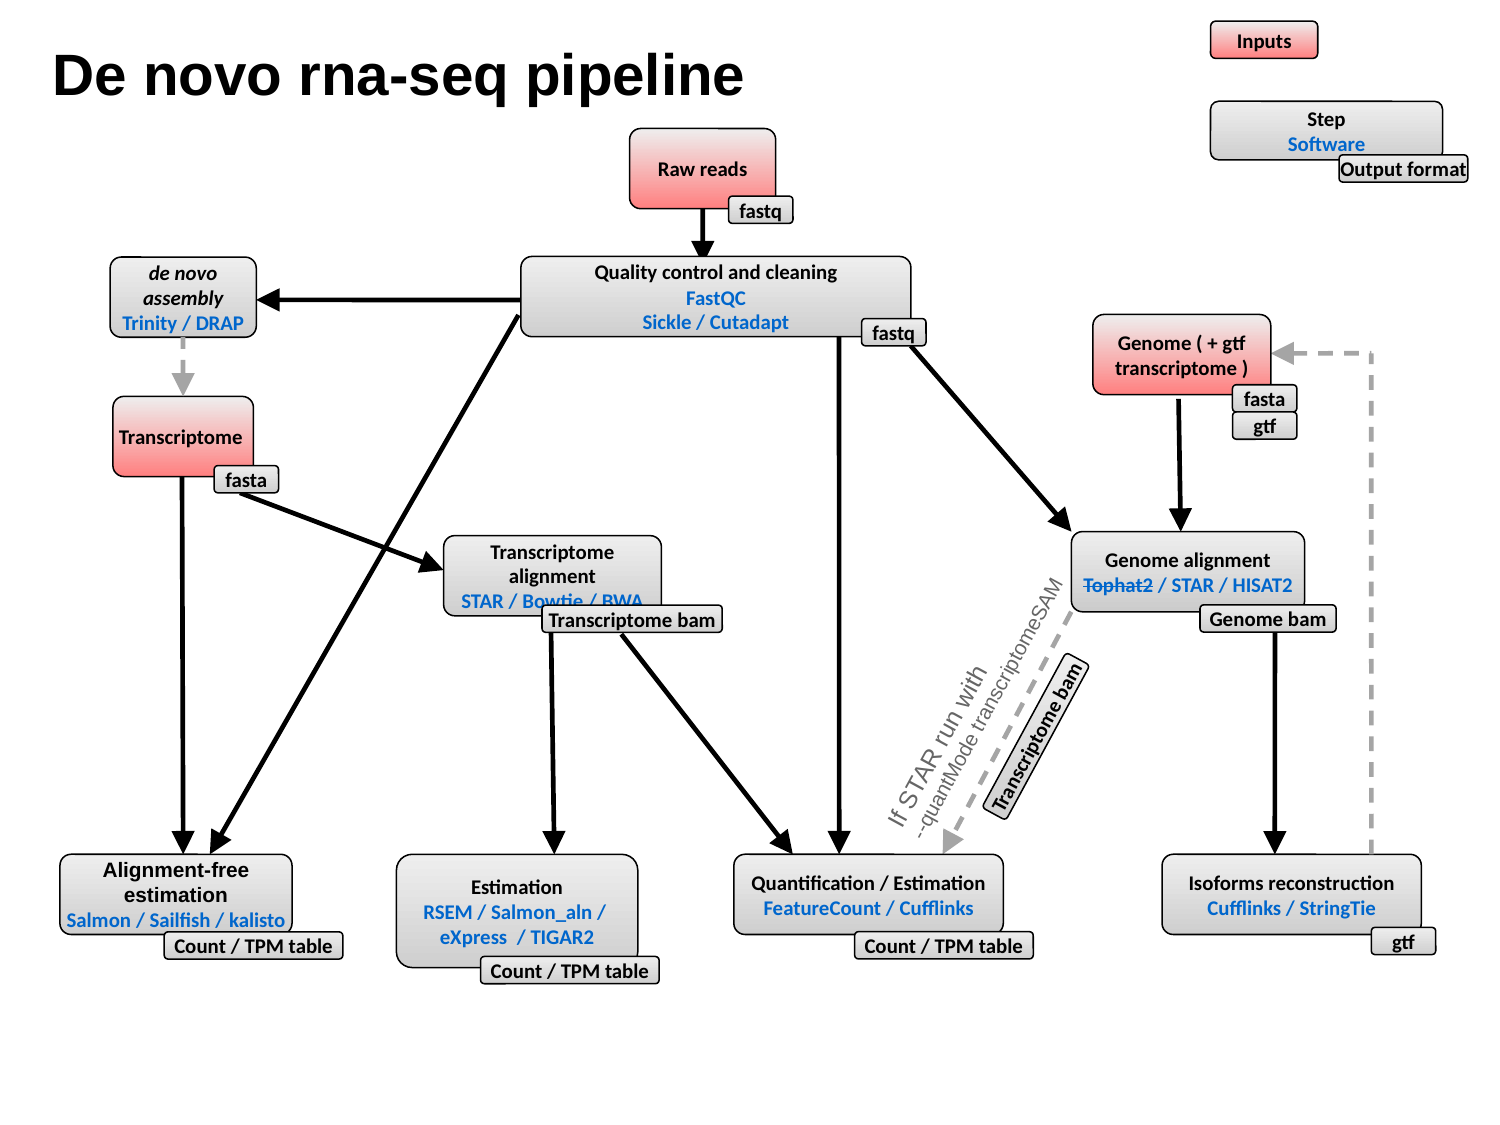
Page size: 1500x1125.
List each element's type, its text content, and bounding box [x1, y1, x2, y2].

text_box fastq [861, 318, 927, 346]
text_box Genome alignment Tophat2 / STAR / HISAT2 [1071, 531, 1305, 612]
text_box Count / TPM table [854, 931, 1034, 959]
text_box gtf [1371, 927, 1436, 955]
text_box Output format [1339, 154, 1468, 183]
text_box Alignment-free estimation Salmon / Sailfish / kalisto [59, 854, 293, 935]
text_box Step Software [1210, 101, 1443, 160]
text_box De novo rna-seq pipeline [37, 29, 1447, 108]
text_box de novo assembly Trinity / DRAP [110, 257, 257, 338]
text_box Inputs [1210, 21, 1318, 59]
text_box Isoforms reconstruction Cufflinks / StringTie [1162, 854, 1422, 935]
text_box Count / TPM table [164, 931, 343, 960]
text_box Raw reads [629, 128, 776, 209]
text_box fasta [214, 465, 279, 493]
text_box gtf [1232, 411, 1297, 440]
text_box fasta [1232, 384, 1297, 412]
text_box Estimation RSEM / Salmon_aln / eXpress / TIGAR2 [396, 854, 638, 968]
text_box Genome bam [1200, 604, 1337, 633]
text_box If STAR run with --quantMode transcriptomeSAM [868, 541, 1085, 861]
text_box Genome ( + gtf transcriptome ) [1092, 314, 1271, 395]
text_box Transcriptome bam [983, 653, 1089, 820]
text_box Transcriptome alignment STAR / Bowtie / BWA [443, 535, 662, 616]
text_box Transcriptome [112, 396, 254, 477]
text_box Count / TPM table [480, 956, 660, 984]
text_box Quantification / Estimation FeatureCount / Cufflinks [733, 854, 1004, 935]
text_box fastq [728, 196, 793, 224]
text_box Transcriptome bam [542, 605, 723, 633]
text_box Quality control and cleaning FastQC Sickle / Cutadapt [520, 256, 911, 337]
